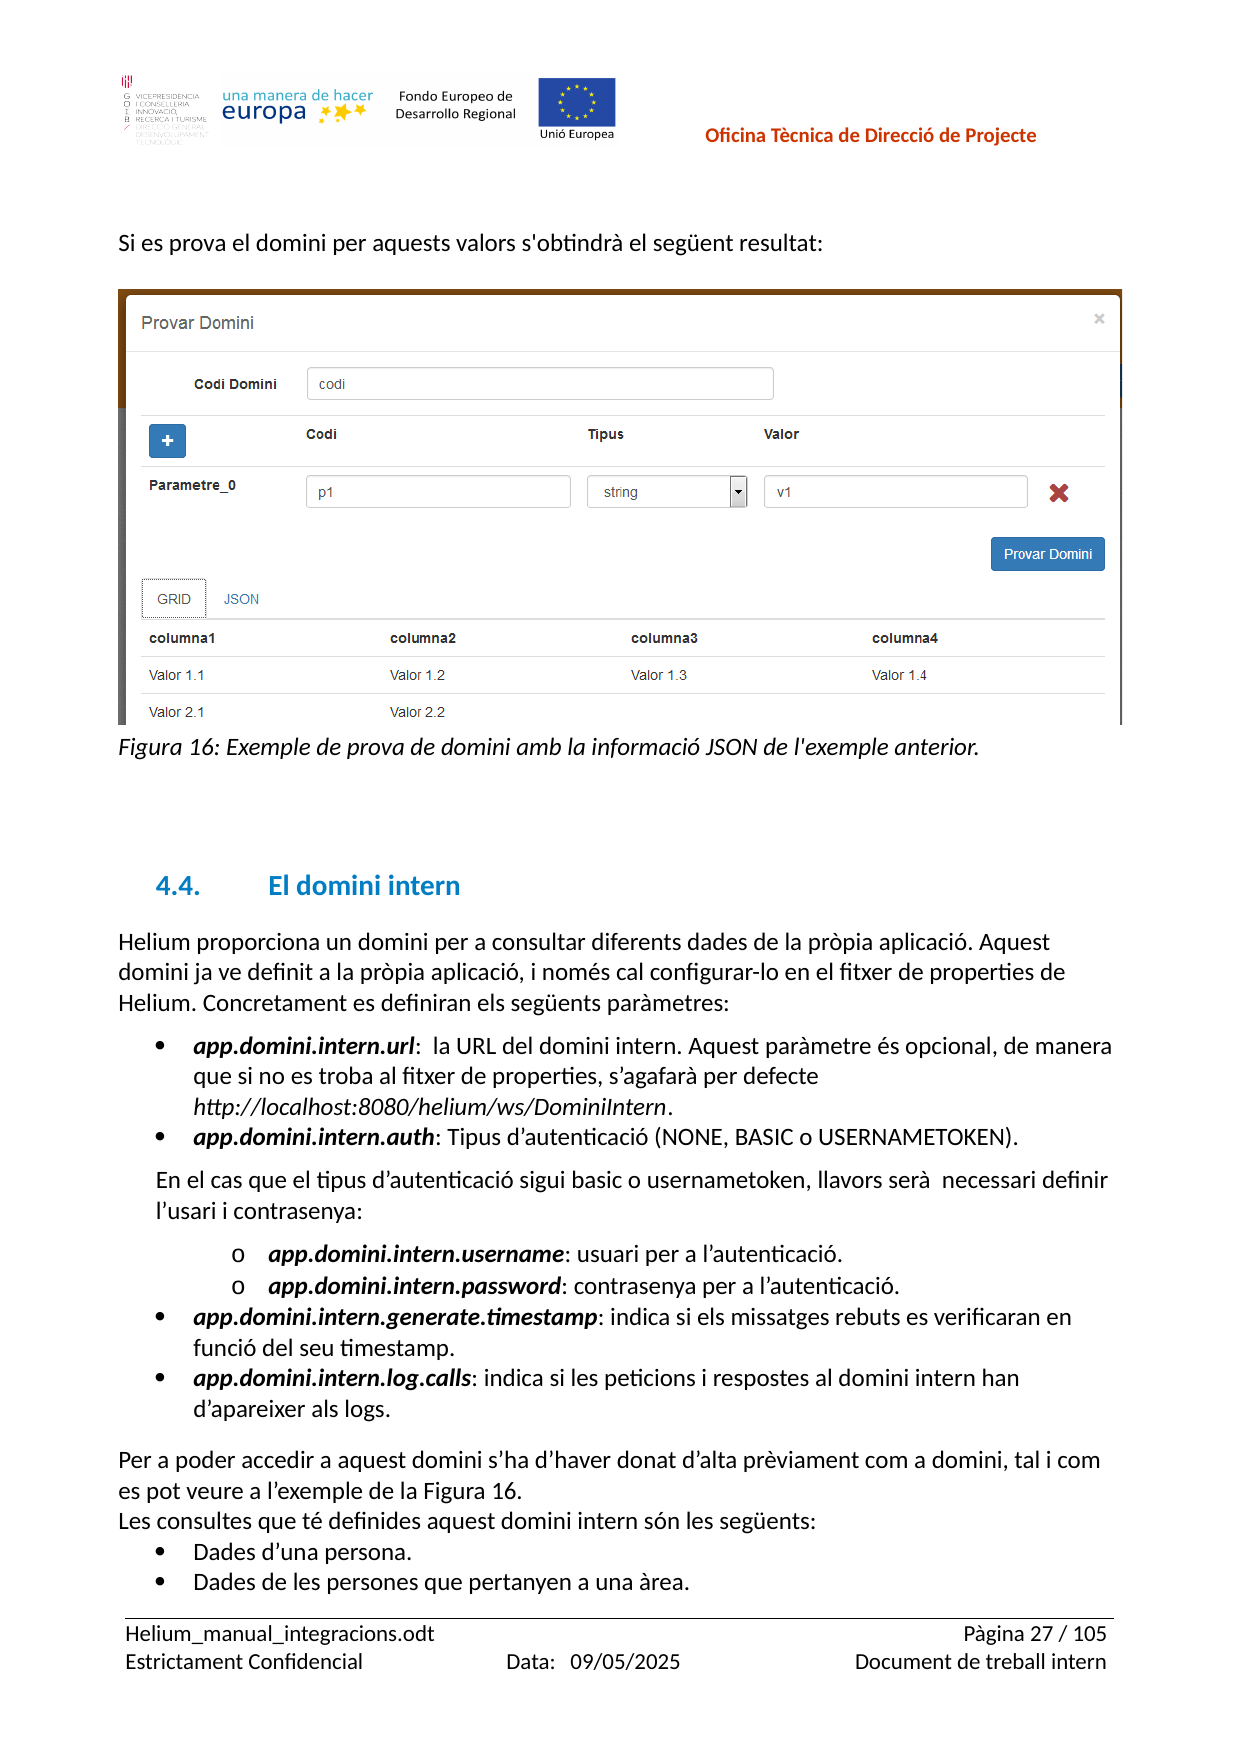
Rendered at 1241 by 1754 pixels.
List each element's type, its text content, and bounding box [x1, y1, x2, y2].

list Dades de les persones que pertanyen a una àrea. [156, 1567, 1122, 1597]
text Per a poder accedir a aquest domini s’ha d’haver donat d’alta prèviament com a domini, tal i com es pot veure a l’exemple de la Figura 16. [118, 1444, 1122, 1506]
text Les consultes que té definides aquest domini intern són les següents: [118, 1506, 1122, 1536]
list app.domini.intern.password: contrasenya per a l’autenticació. [231, 1270, 1122, 1302]
list app.domini.intern.url: la URL del domini intern. Aquest paràmetre és opcional, de manera que si no es troba al fitxer de properties, s’agafarà per defecte http://localhost:8080/helium/ws/DominiIntern. [156, 1030, 1122, 1121]
text En el cas que el tipus d’autenticació sigui basic o usernametoken, llavors serà necessari definir l’usari i contrasenya: [156, 1164, 1122, 1226]
list app.domini.intern.username: usuari per a l’autenticació. [231, 1238, 1122, 1270]
list Dades d’una persona. [156, 1536, 1122, 1567]
picture [118, 289, 1123, 725]
text Si es prova el domini per aquests valors s'obtindrà el següent resultat: [118, 227, 1122, 258]
text Helium proporciona un domini per a consultar diferents dades de la pròpia aplicació. Aquest domini ja ve definit a la pròpia aplicació, i només cal configurar-lo en el fitxer de properties de Helium. Concretament es definiran els següents paràmetres: [118, 926, 1122, 1017]
list app.domini.intern.generate.timestamp: indica si els missatges rebuts es verificaran en funció del seu timestamp. [156, 1302, 1122, 1363]
list app.domini.intern.log.calls: indica si les peticions i respostes al domini intern han d’apareixer als logs. [156, 1363, 1122, 1424]
picture [219, 73, 621, 147]
text Figura 16: Exemple de prova de domini amb la informació JSON de l'exemple anterior. [118, 725, 1122, 761]
picture [118, 73, 213, 147]
list app.domini.intern.auth: Tipus d’autenticació (NONE, BASIC o USERNAMETOKEN). [156, 1121, 1122, 1152]
subtitle El domini intern [156, 867, 1122, 902]
